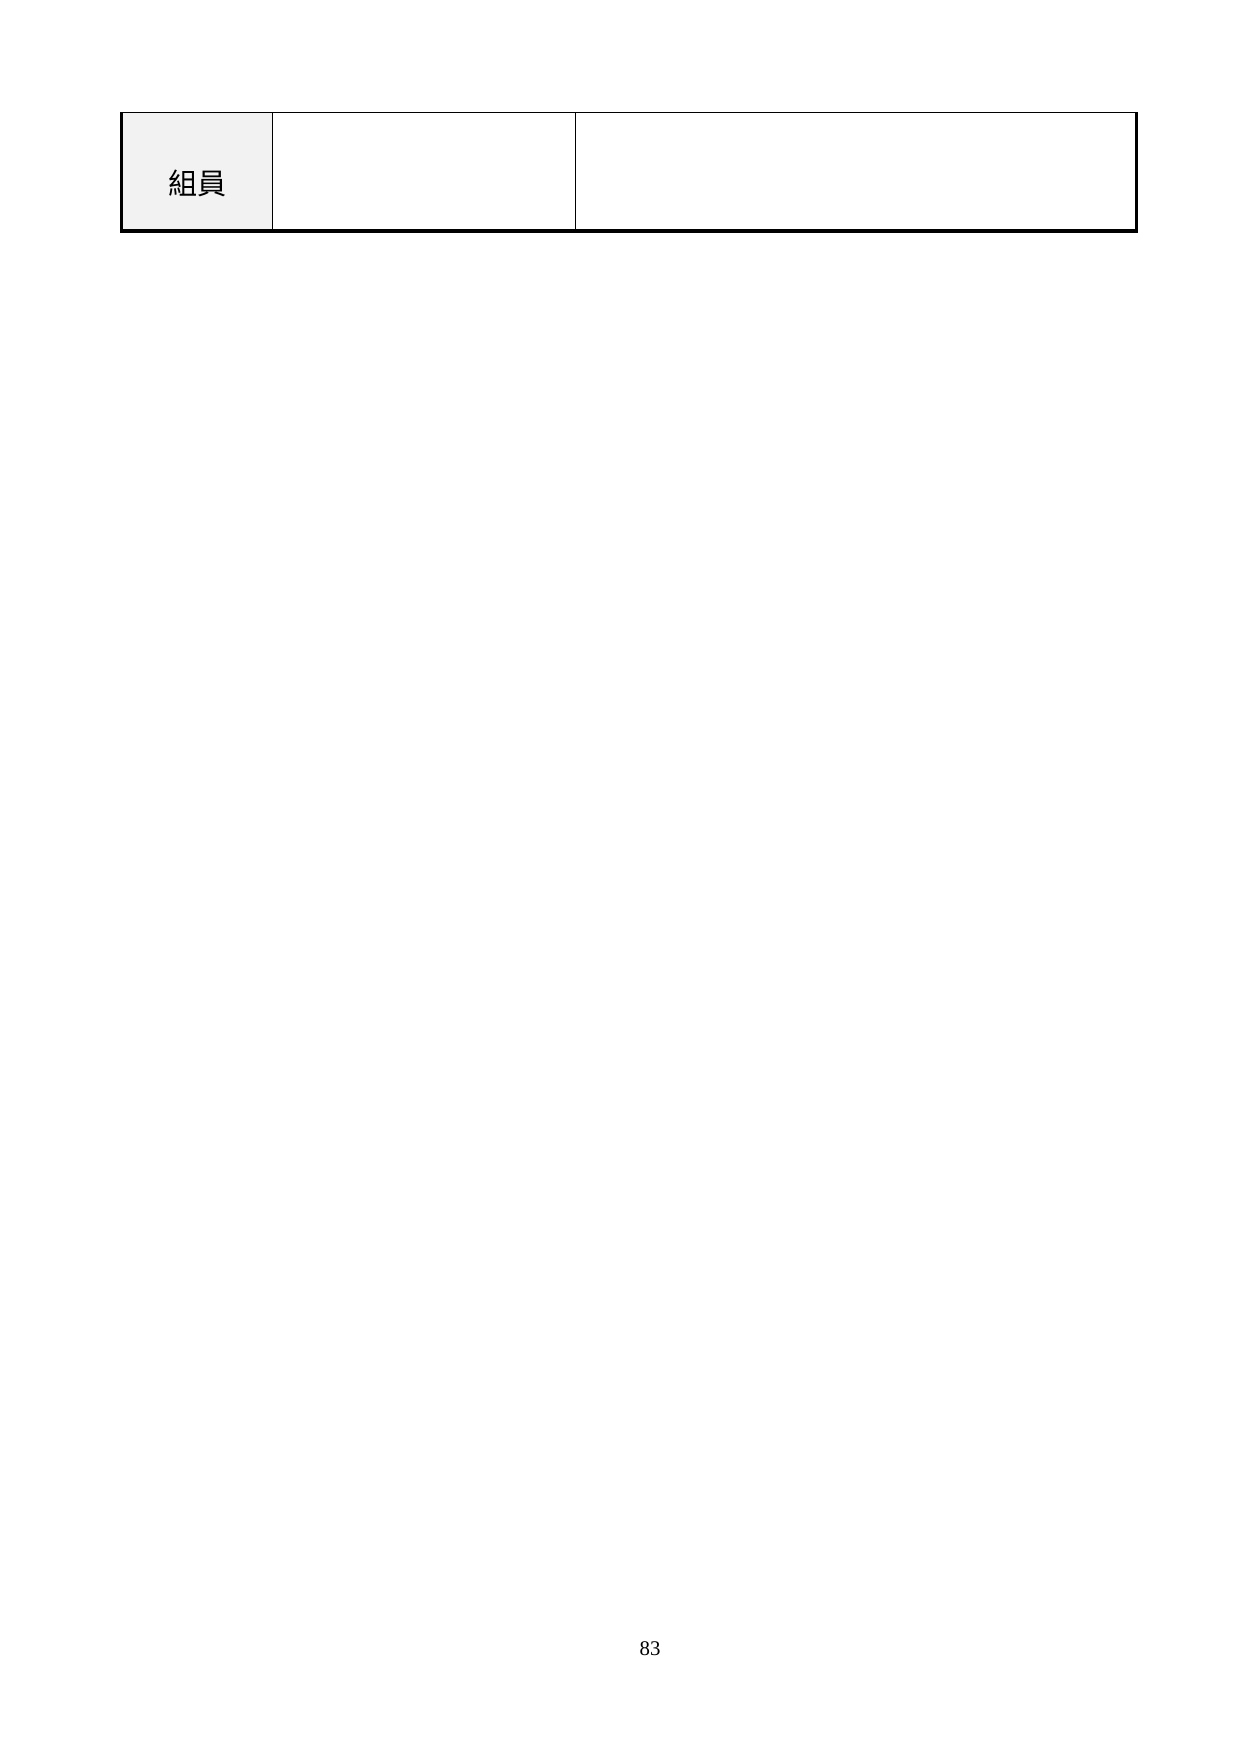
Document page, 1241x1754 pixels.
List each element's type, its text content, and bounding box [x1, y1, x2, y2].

table_cell [273, 113, 575, 229]
table_cell 組員 [123, 113, 272, 229]
table_cell [576, 113, 1135, 229]
